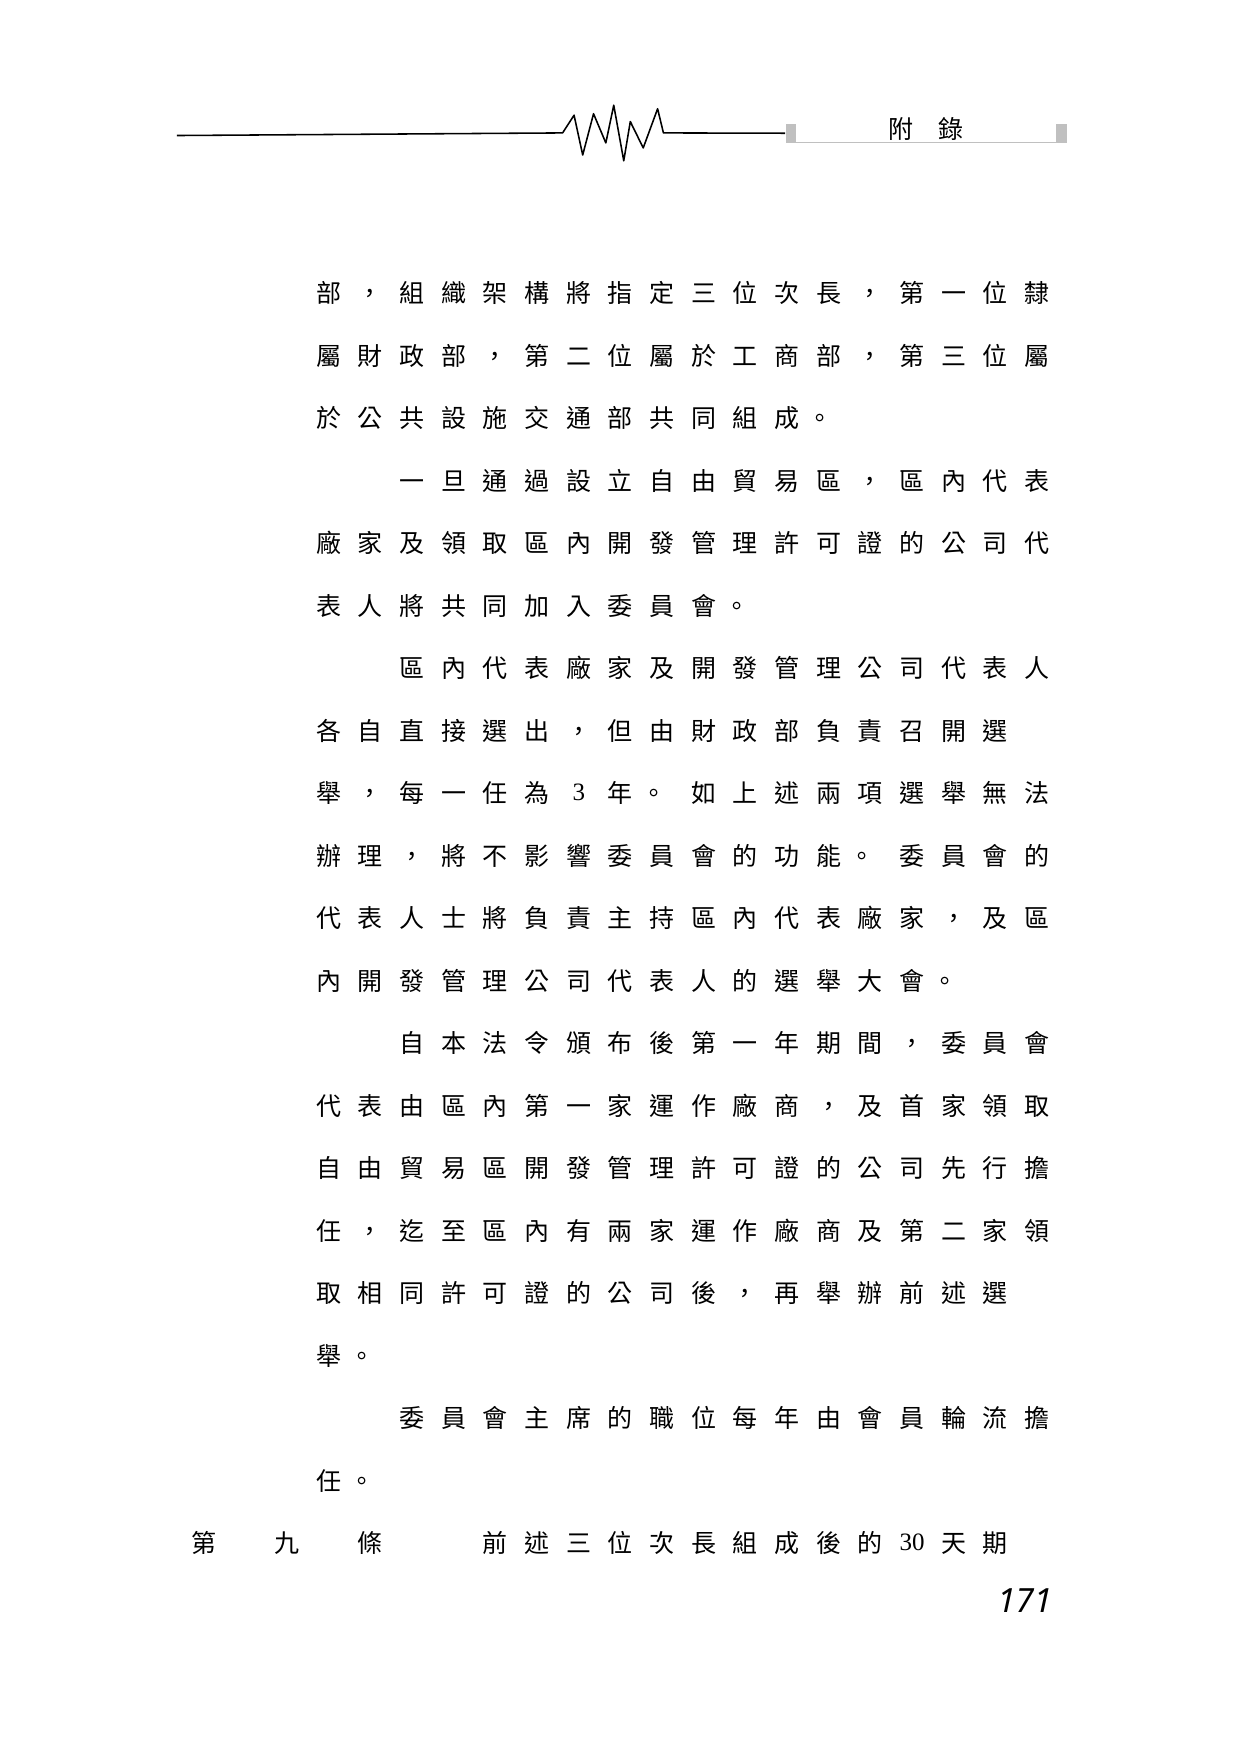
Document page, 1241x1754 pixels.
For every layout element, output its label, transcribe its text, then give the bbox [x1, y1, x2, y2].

text 區內代表廠家及開發管理公司代表人各自直接選出，但由財政部負責召開選舉，每一任為3年。如上述兩項選舉無法辦理，將不影響委員會的功能。委員會的代表人士將負責主持區內代表廠家，及區內開發管理公司代表人的選舉大會。 [306, 625, 1058, 1000]
text 委員會主席的職位每年由會員輪流擔任。 [306, 1375, 1058, 1500]
text 自本法令頒布後第一年期間，委員會代表由區內第一家運作廠商，及首家領取自由貿易區開發管理許可證的公司先行擔任，迄至區內有兩家運作廠商及第二家領取相同許可證的公司後，再舉辦前述選舉。 [306, 1000, 1058, 1375]
text 一旦通過設立自由貿易區，區內代表廠家及領取區內開發管理許可證的公司代表人將共同加入委員會。 [306, 438, 1058, 625]
text 部，組織架構將指定三位次長，第一位隸屬財政部，第二位屬於工商部，第三位屬於公共設施交通部共同組成。 [183, 250, 1058, 438]
text 第 九 條 前述三位次長組成後的30天期 [183, 1500, 1058, 1563]
